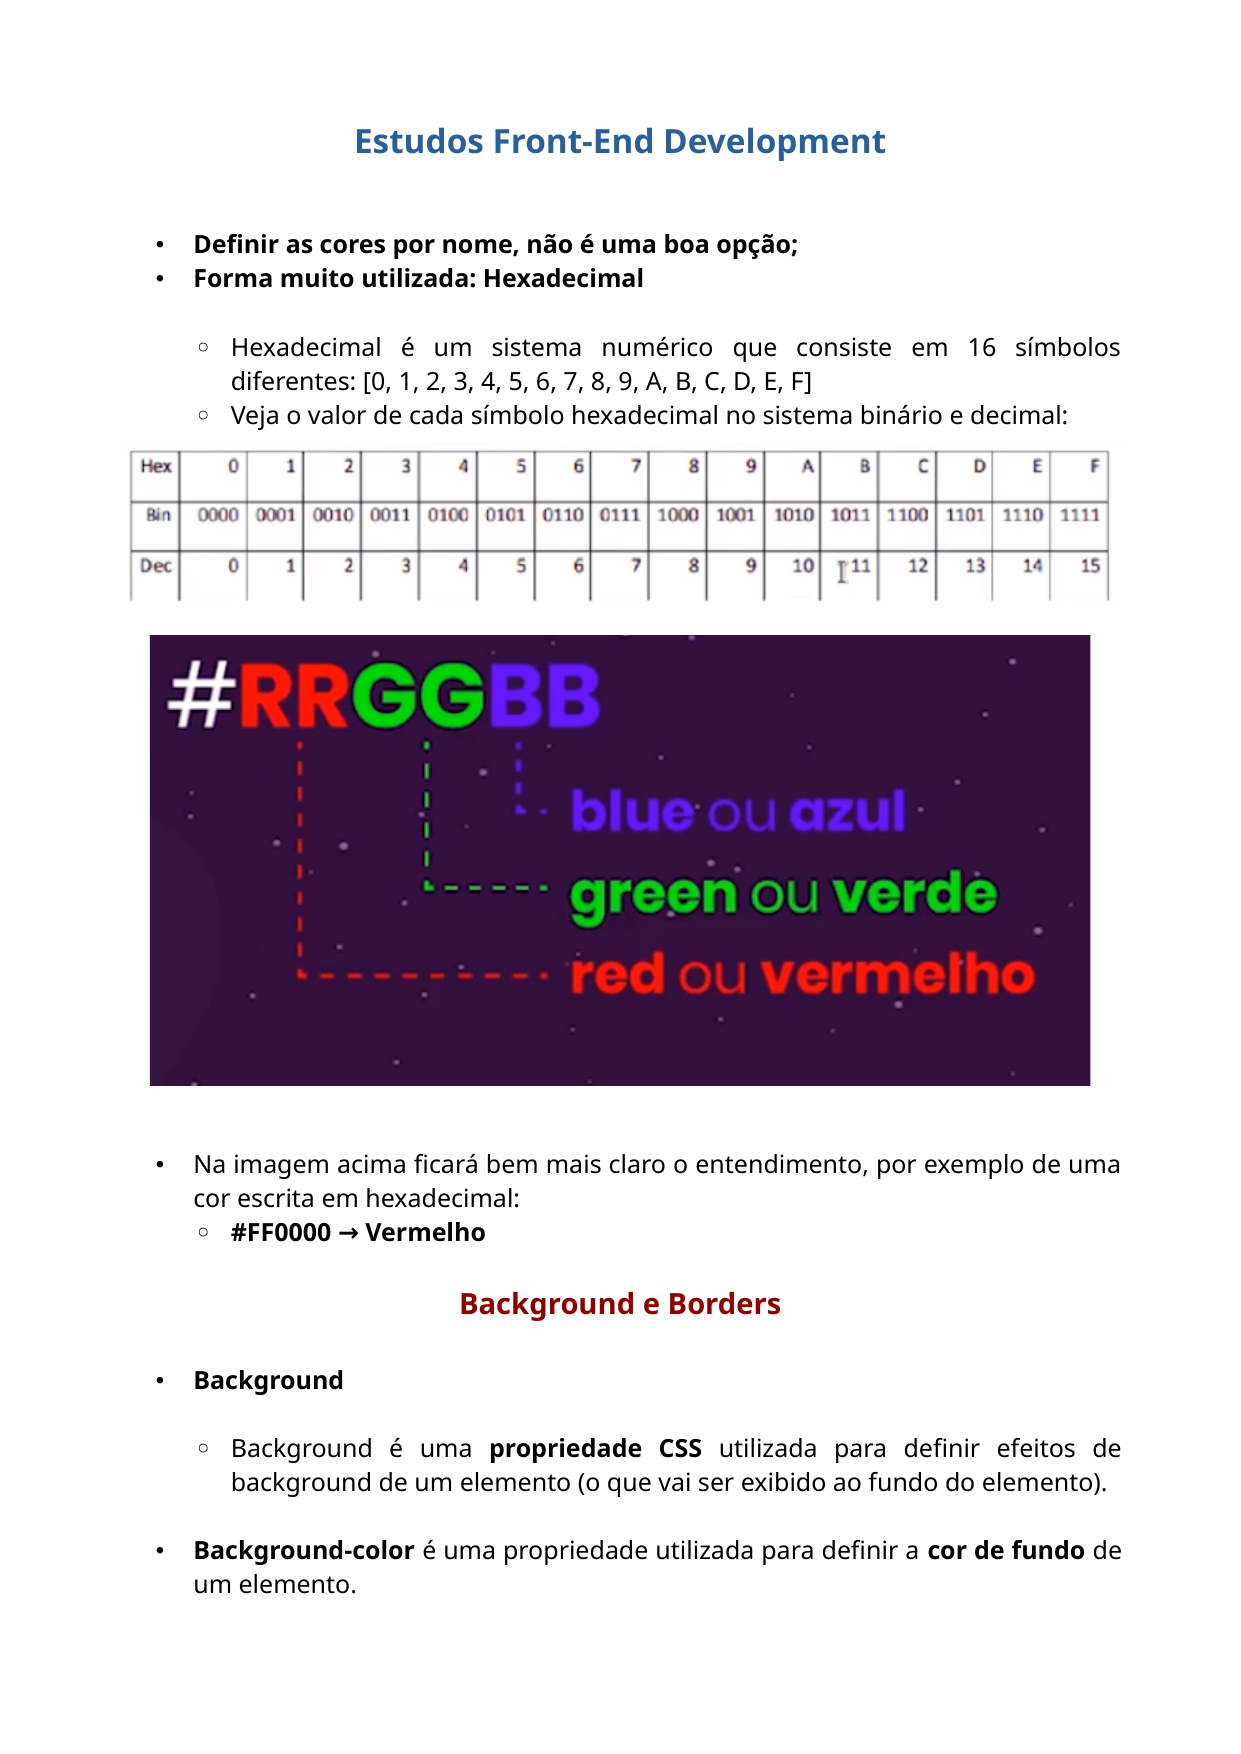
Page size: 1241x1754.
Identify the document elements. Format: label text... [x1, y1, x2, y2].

picture [118, 443, 1123, 602]
list Veja o valor de cada símbolo hexadecimal no sistema binário e decimal: [193, 397, 1122, 431]
text Background e Borders [118, 1283, 1122, 1323]
list Background é uma propriedade CSS utilizada para definir efeitos de background de um elemento (o que vai ser exibido ao fundo do elemento). [193, 1431, 1122, 1499]
list Definir as cores por nome, não é uma boa opção; [156, 227, 1122, 261]
list Hexadecimal é um sistema numérico que consiste em 16 símbolos diferentes: [0, 1, 2, 3, 4, 5, 6, 7, 8, 9, A, B, C, D, E, F] [193, 329, 1122, 397]
list Background-color é uma propriedade utilizada para definir a cor de fundo de um elemento. [156, 1533, 1122, 1601]
list Background [156, 1362, 1122, 1396]
list Forma muito utilizada: Hexadecimal [156, 261, 1122, 295]
list Na imagem acima ficará bem mais claro o entendimento, por exemplo de uma cor escrita em hexadecimal: [156, 1147, 1122, 1215]
picture [149, 635, 1091, 1086]
list #FF0000 → Vermelho [193, 1215, 1122, 1249]
